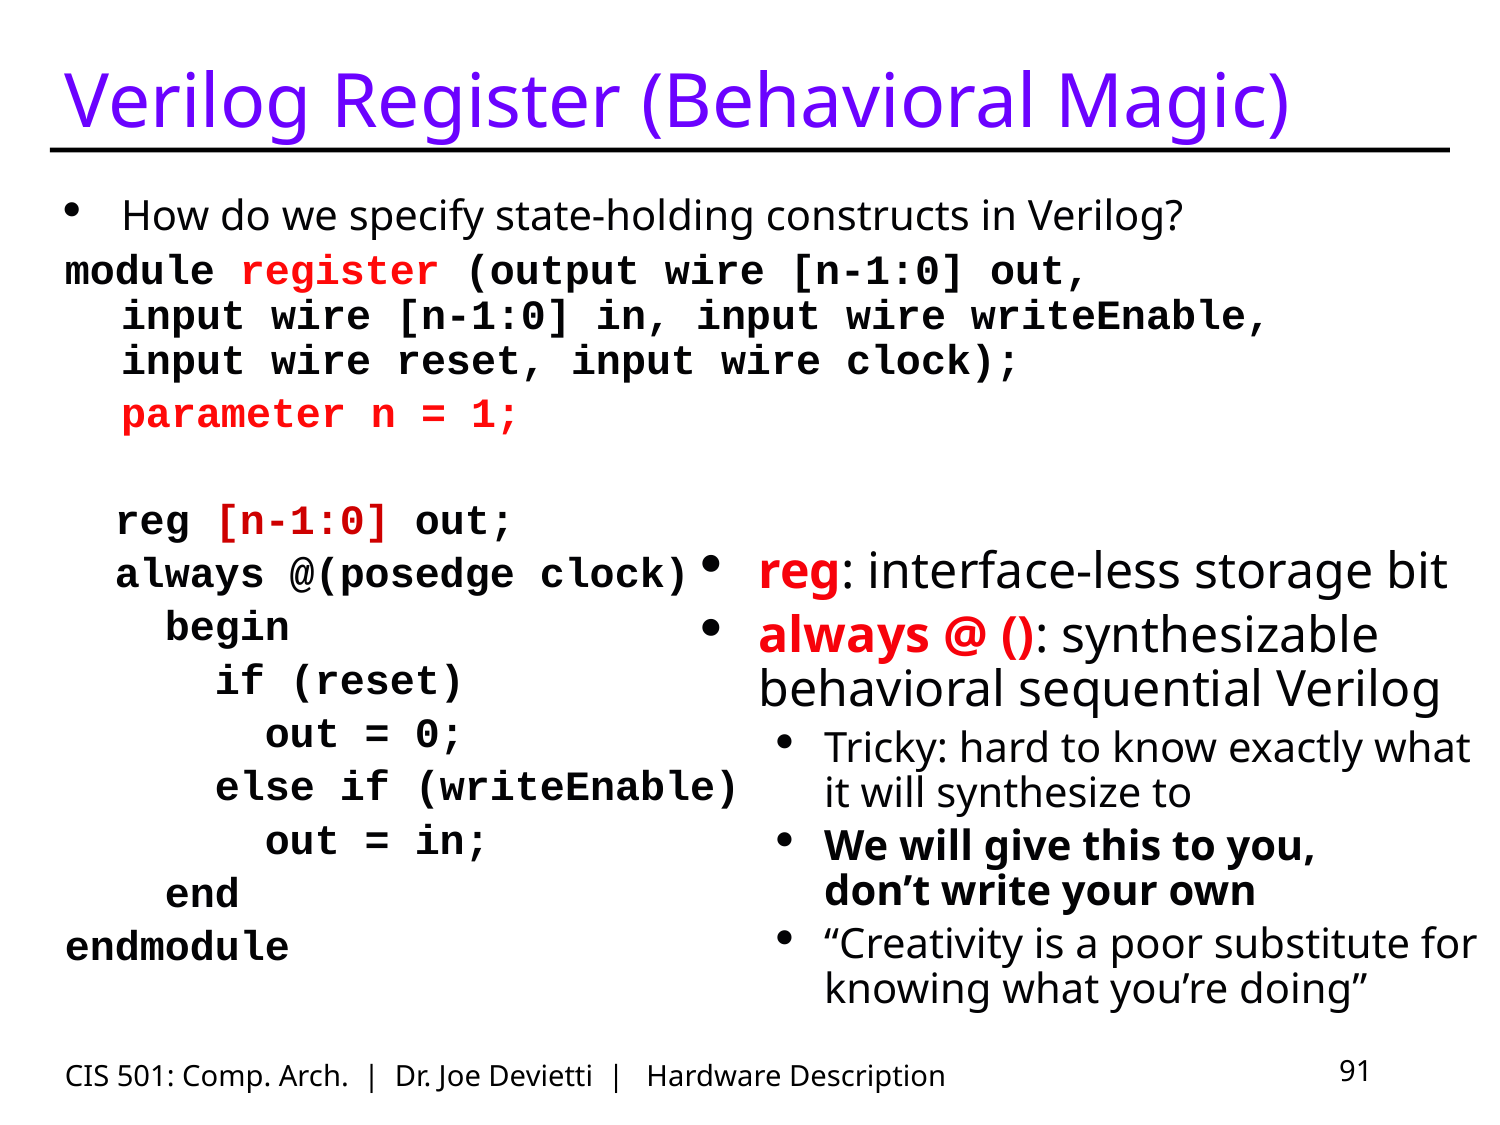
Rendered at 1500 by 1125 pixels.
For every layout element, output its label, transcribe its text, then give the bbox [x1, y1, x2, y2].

text_box Verilog Register (Behavioral Magic) [49, 37, 1375, 150]
text_box reg: interface-less storage bit always @ (): synthesizable behavioral sequential Verilog Tricky: hard to know exactly what it will synthesize to We will give this to you, don’t write your own “Creativity is a poor substitute for knowing what you’re doing” [687, 487, 1500, 1100]
text_box How do we specify state-holding constructs in Verilog? module register (output wire [n-1:0] out, input wire [n-1:0] in, input wire writeEnable, input wire reset, input wire clock); parameter n = 1; reg [n-1:0] out; always @(posedge clock) begin if (reset) out = 0; else if (writeEnable) out = in; end endmodule [49, 187, 1450, 1025]
text_box CIS 501: Comp. Arch. | Dr. Joe Devietti | Hardware Description [49, 1049, 687, 1100]
